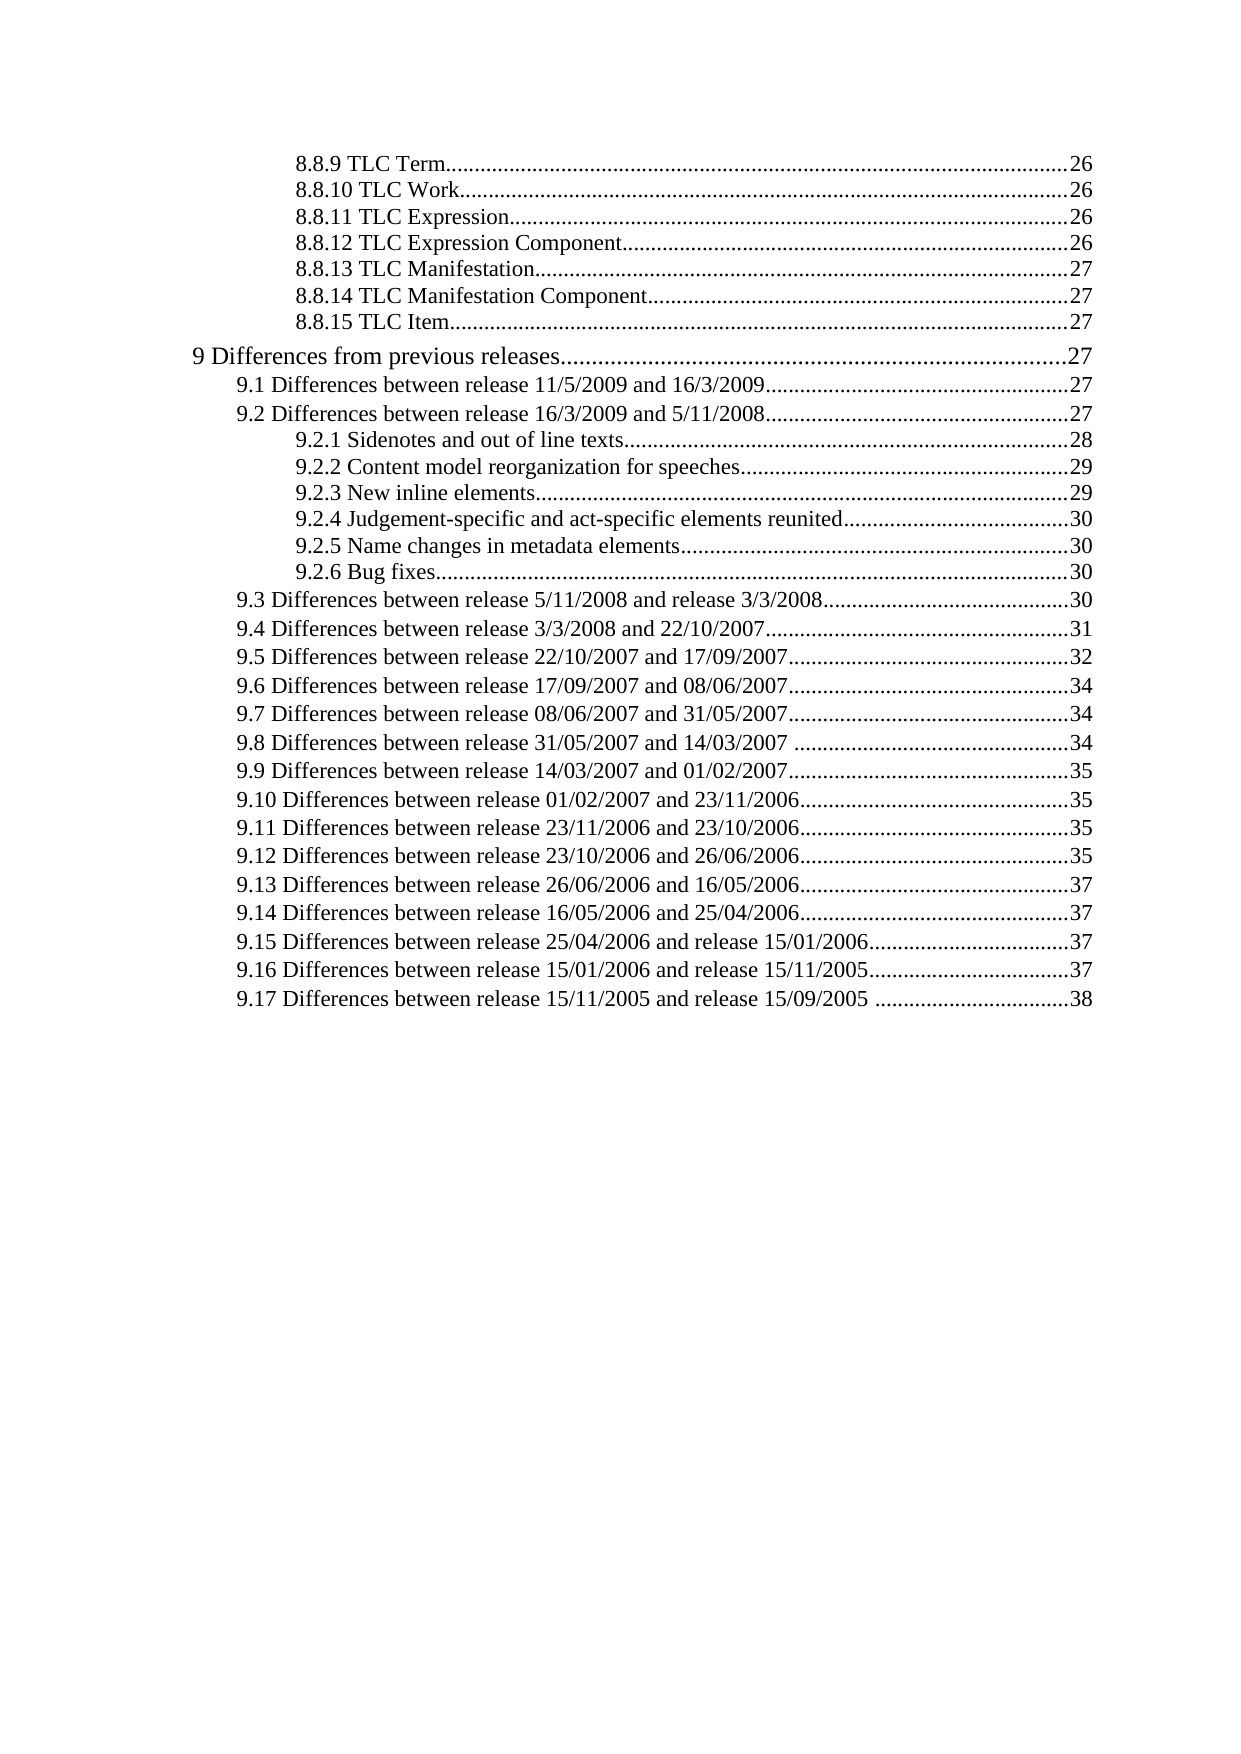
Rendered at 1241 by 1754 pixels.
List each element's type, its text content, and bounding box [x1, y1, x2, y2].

text 8.8.9 TLC Term 26 [295, 150, 1092, 176]
text 9.2.1 Sidenotes and out of line texts 28 [295, 426, 1092, 453]
text 9.8 Differences between release 31/05/2007 and 14/03/2007 34 [236, 729, 1092, 755]
text 9.13 Differences between release 26/06/2006 and 16/05/2006 37 [236, 871, 1092, 897]
text 9.2.2 Content model reorganization for speeches 29 [295, 453, 1092, 479]
text 8.8.15 TLC Item 27 [295, 308, 1092, 334]
text 9.5 Differences between release 22/10/2007 and 17/09/2007 32 [236, 643, 1092, 670]
text 9.2.5 Name changes in metadata elements 30 [295, 532, 1092, 558]
text 9.3 Differences between release 5/11/2008 and release 3/3/2008 30 [236, 587, 1092, 613]
text 8.8.10 TLC Work 26 [295, 176, 1092, 203]
text 8.8.12 TLC Expression Component 26 [295, 229, 1092, 255]
text 8.8.13 TLC Manifestation 27 [295, 255, 1092, 282]
text 9.1 Differences between release 11/5/2009 and 16/3/2009 27 [236, 372, 1092, 398]
text 8.8.11 TLC Expression 26 [295, 203, 1092, 229]
text 9.12 Differences between release 23/10/2006 and 26/06/2006 35 [236, 842, 1092, 869]
text 9.2.6 Bug fixes 30 [295, 558, 1092, 584]
text 9.7 Differences between release 08/06/2007 and 31/05/2007 34 [236, 700, 1092, 727]
text 8.8.14 TLC Manifestation Component 27 [295, 282, 1092, 308]
text 9.11 Differences between release 23/11/2006 and 23/10/2006 35 [236, 814, 1092, 840]
text 9.2 Differences between release 16/3/2009 and 5/11/2008 27 [236, 400, 1092, 426]
text 9.6 Differences between release 17/09/2007 and 08/06/2007 34 [236, 672, 1092, 698]
text 9.15 Differences between release 25/04/2006 and release 15/01/2006 37 [236, 928, 1092, 954]
text 9 Differences from previous releases 27 [192, 341, 1092, 369]
text 9.4 Differences between release 3/3/2008 and 22/10/2007 31 [236, 615, 1092, 641]
text 9.9 Differences between release 14/03/2007 and 01/02/2007 35 [236, 757, 1092, 783]
text 9.2.4 Judgement-specific and act-specific elements reunited 30 [295, 505, 1092, 532]
text 9.14 Differences between release 16/05/2006 and 25/04/2006 37 [236, 899, 1092, 926]
text 9.2.3 New inline elements 29 [295, 479, 1092, 505]
text 9.10 Differences between release 01/02/2007 and 23/11/2006 35 [236, 786, 1092, 812]
text 9.17 Differences between release 15/11/2005 and release 15/09/2005 38 [236, 985, 1092, 1011]
text 9.16 Differences between release 15/01/2006 and release 15/11/2005 37 [236, 956, 1092, 983]
